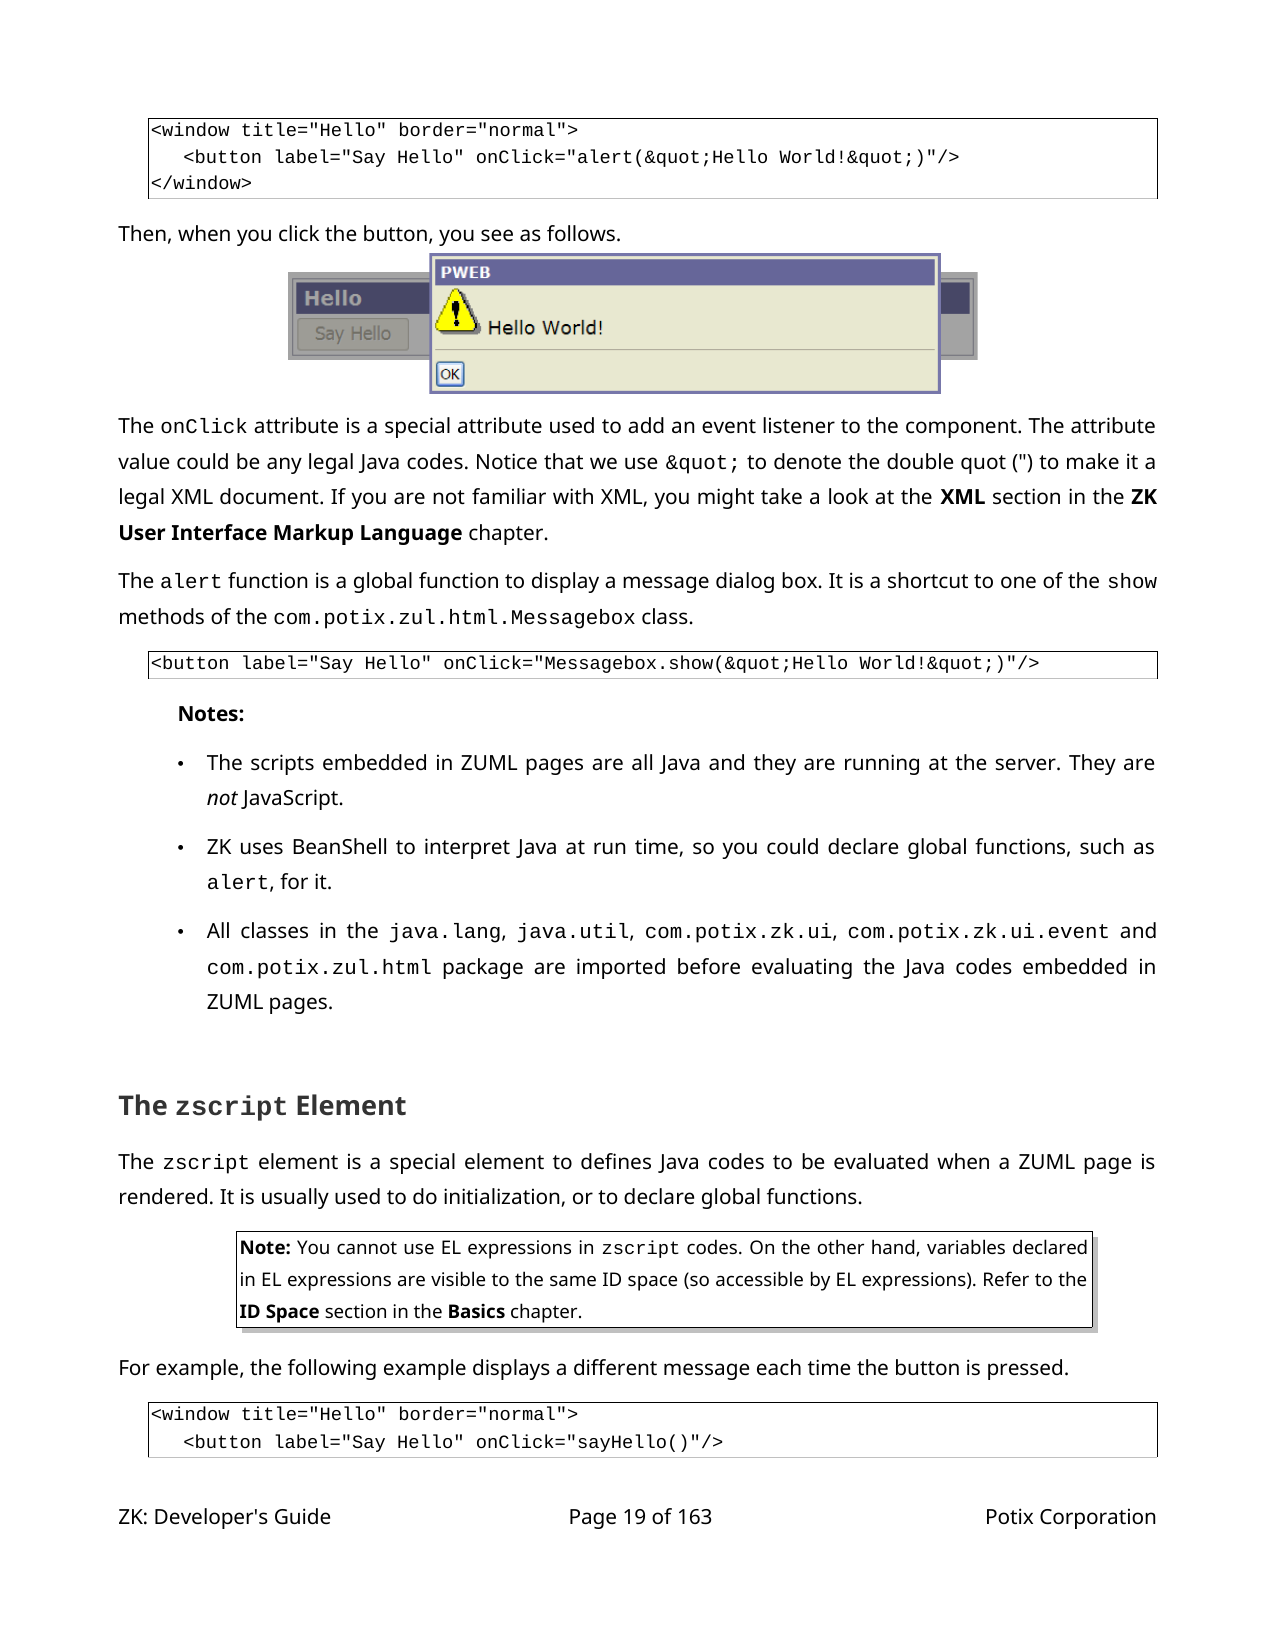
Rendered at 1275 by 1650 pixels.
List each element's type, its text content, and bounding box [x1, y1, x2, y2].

text <button label="Say Hello" onClick="sayHello()"/> [149, 1429, 1157, 1457]
text <window title="Hello" border="normal"> [149, 1403, 1157, 1427]
text <button label="Say Hello" onClick="Messagebox.show(&quot;Hello World!&quot;)"/> [149, 652, 1157, 678]
text Notes: [177, 699, 1157, 727]
text The alert function is a global function to display a message dialog box. It is a shortcut to one of the show methods of the com.potix.zul.html.Messagebox class. [118, 567, 1157, 631]
list ZK uses BeanShell to interpret Java at run time, so you could declare global functions, such as alert, for it. [177, 832, 1157, 896]
text For example, the following example displays a different message each time the button is pressed. [118, 1353, 1157, 1382]
picture [288, 253, 978, 394]
list All classes in the java.lang, java.util, com.potix.zk.ui, com.potix.zk.ui.event and com.potix.zul.html package are imported before evaluating the Java codes embedded in ZUML pages. [177, 916, 1157, 1016]
list The scripts embedded in ZUML pages are all Java and they are running at the server. They are not JavaScript. [177, 748, 1157, 811]
text Then, when you click the button, you see as follows. [118, 219, 1157, 247]
text The onClick attribute is a special attribute used to add an event listener to the component. The attribute value could be any legal Java codes. Notice that we use &quot; to denote the double quot (") to make it a legal XML document. If you are not familiar with XML, you might take a look at the XML section in the ZK User Interface Markup Language chapter. [118, 394, 1157, 546]
subtitle The zscript Element [118, 1087, 1157, 1123]
text <window title="Hello" border="normal"> <button label="Say Hello" onClick="alert(&quot;Hello World!&quot;)"/> </window> [149, 119, 1157, 198]
text The zscript element is a special element to defines Java codes to be evaluated when a ZUML page is rendered. It is usually used to do initialization, or to declare global functions. [118, 1147, 1157, 1211]
text Note: You cannot use EL expressions in zscript codes. On the other hand, variables declared in EL expressions are visible to the same ID space (so accessible by EL expressions). Refer to the ID Space section in the Basics chapter. [237, 1232, 1092, 1327]
